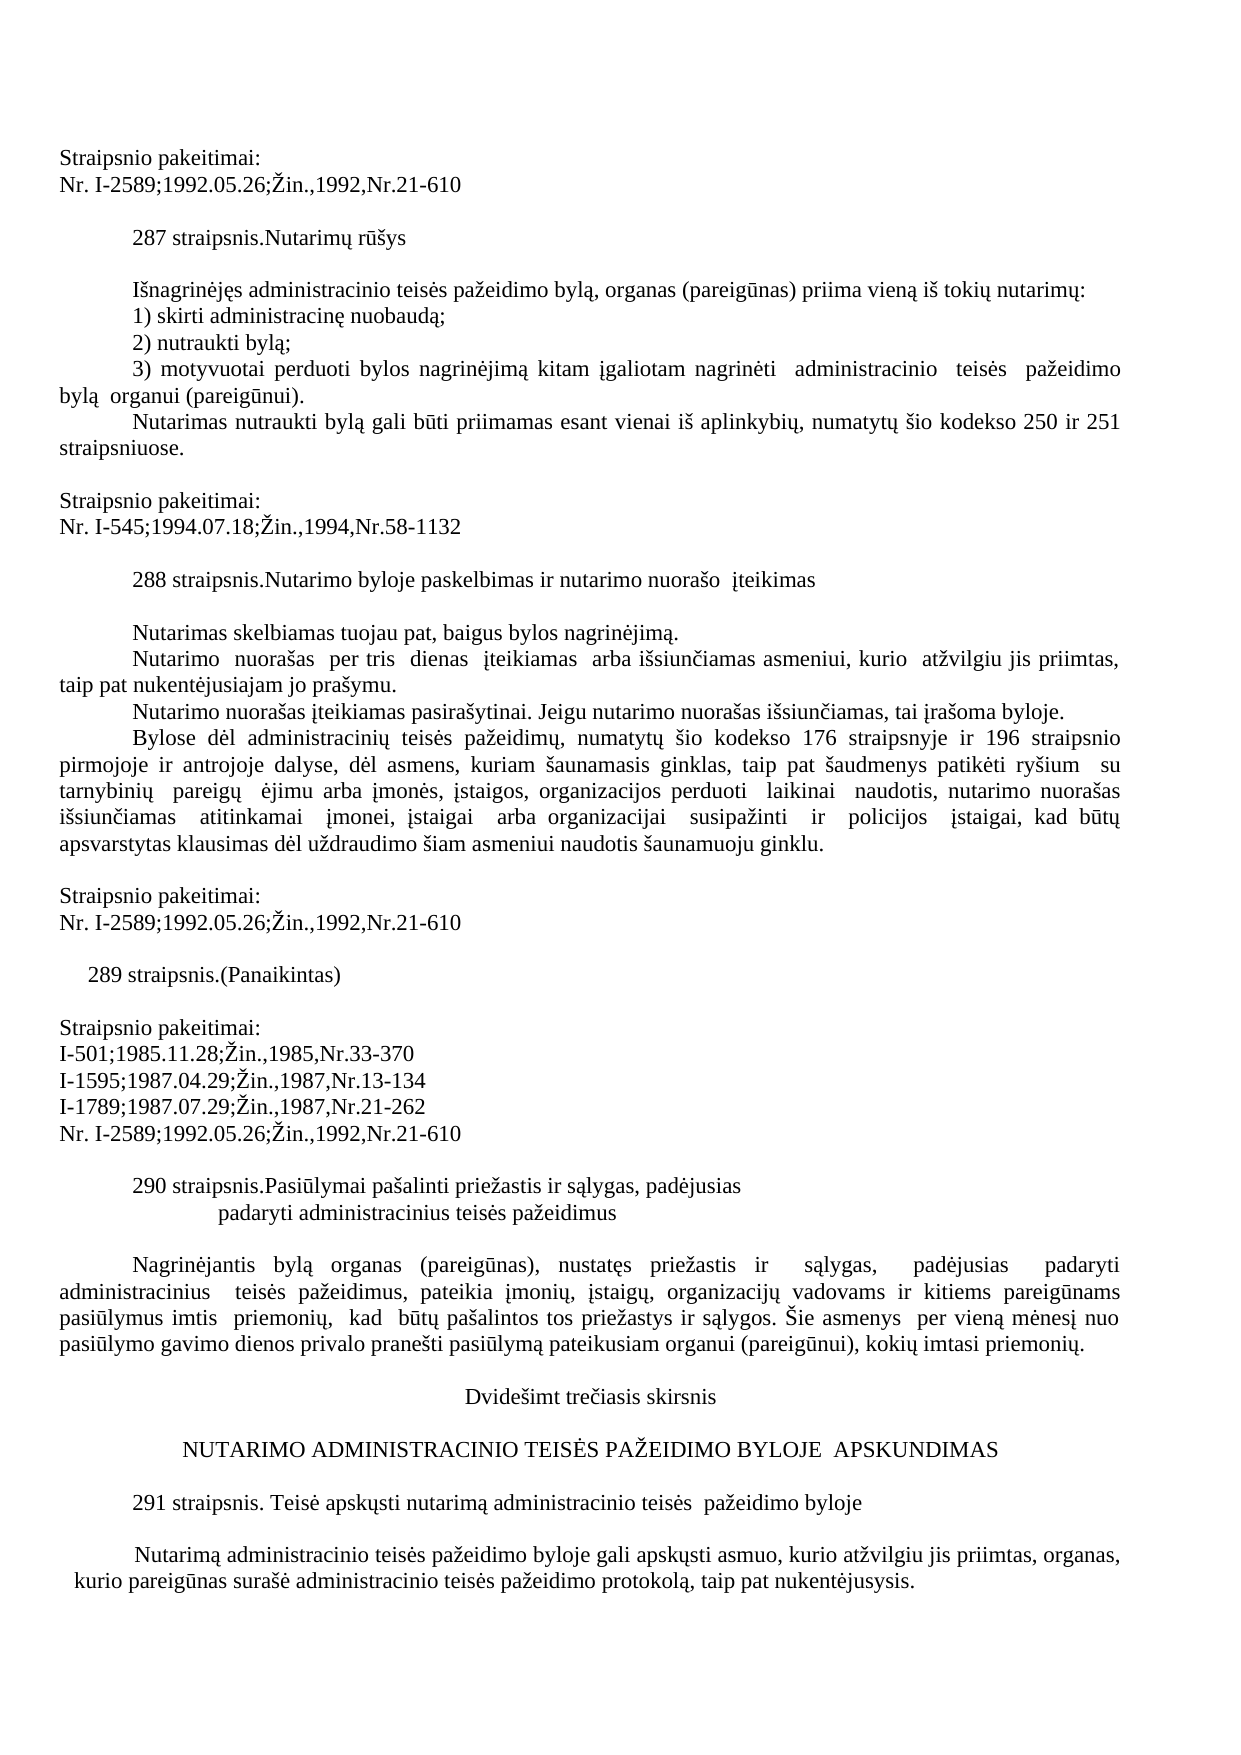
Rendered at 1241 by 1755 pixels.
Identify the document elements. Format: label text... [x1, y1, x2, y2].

text padaryti administracinius teisės pažeidimus [59, 1199, 1122, 1225]
text 289 straipsnis.(Panaikintas) [59, 961, 1122, 988]
text Nr. I-2589;1992.05.26;Žin.,1992,Nr.21-610 [59, 909, 1122, 935]
text NUTARIMO ADMINISTRACINIO TEISĖS PAŽEIDIMO BYLOJE APSKUNDIMAS [59, 1436, 1122, 1462]
text Išnagrinėjęs administracinio teisės pažeidimo bylą, organas (pareigūnas) priima vieną iš tokių nutarimų: [59, 276, 1122, 303]
text Nutarimas skelbiamas tuojau pat, baigus bylos nagrinėjimą. [59, 619, 1122, 645]
text Bylose dėl administracinių teisės pažeidimų, numatytų šio kodekso 176 straipsnyje ir 196 straipsnio pirmojoje ir antrojoje dalyse, dėl asmens, kuriam šaunamasis ginklas, taip pat šaudmenys patikėti ryšium su tarnybinių pareigų ėjimu arba įmonės, įstaigos, organizacijos perduoti laikinai naudotis, nutarimo nuorašas išsiunčiamas atitinkamai įmonei, įstaigai arba organizacijai susipažinti ir policijos įstaigai, kad būtų apsvarstytas klausimas dėl uždraudimo šiam asmeniui naudotis šaunamuoju ginklu. [59, 724, 1122, 856]
text 2) nutraukti bylą; [59, 329, 1122, 355]
text Nutarimo nuorašas per tris dienas įteikiamas arba išsiunčiamas asmeniui, kurio atžvilgiu jis priimtas, taip pat nukentėjusiajam jo prašymu. [59, 645, 1122, 698]
text 1) skirti administracinę nuobaudą; [59, 303, 1122, 329]
text 287 straipsnis.Nutarimų rūšys [59, 223, 1122, 250]
text Straipsnio pakeitimai: [59, 1014, 1122, 1041]
text Nutarimo nuorašas įteikiamas pasirašytinai. Jeigu nutarimo nuorašas išsiunčiamas, tai įrašoma byloje. [59, 698, 1122, 724]
text I-501;1985.11.28;Žin.,1985,Nr.33-370 [59, 1041, 1122, 1067]
text Nagrinėjantis bylą organas (pareigūnas), nustatęs priežastis ir sąlygas, padėjusias padaryti administracinius teisės pažeidimus, pateikia įmonių, įstaigų, organizacijų vadovams ir kitiems pareigūnams pasiūlymus imtis priemonių, kad būtų pašalintos tos priežastys ir sąlygos. Šie asmenys per vieną mėnesį nuo pasiūlymo gavimo dienos privalo pranešti pasiūlymą pateikusiam organui (pareigūnui), kokių imtasi priemonių. [59, 1251, 1122, 1357]
text Nr. I-2589;1992.05.26;Žin.,1992,Nr.21-610 [59, 1119, 1122, 1146]
text Straipsnio pakeitimai: [59, 882, 1122, 909]
text I-1789;1987.07.29;Žin.,1987,Nr.21-262 [59, 1093, 1122, 1119]
text 288 straipsnis.Nutarimo byloje paskelbimas ir nutarimo nuorašo įteikimas [59, 566, 1122, 592]
text Nutarimą administracinio teisės pažeidimo byloje gali apskųsti asmuo, kurio atžvilgiu jis priimtas, organas, kurio pareigūnas surašė administracinio teisės pažeidimo protokolą, taip pat nukentėjusysis. [74, 1541, 1122, 1594]
text I-1595;1987.04.29;Žin.,1987,Nr.13-134 [59, 1067, 1122, 1093]
text 3) motyvuotai perduoti bylos nagrinėjimą kitam įgaliotam nagrinėti administracinio teisės pažeidimo bylą organui (pareigūnui). [59, 355, 1122, 408]
text Straipsnio pakeitimai: [59, 144, 1122, 171]
text Dvidešimt trečiasis skirsnis [59, 1383, 1122, 1409]
text Nr. I-2589;1992.05.26;Žin.,1992,Nr.21-610 [59, 171, 1122, 197]
text Straipsnio pakeitimai: [59, 487, 1122, 513]
text 291 straipsnis. Teisė apskųsti nutarimą administracinio teisės pažeidimo byloje [103, 1488, 1122, 1515]
text 290 straipsnis.Pasiūlymai pašalinti priežastis ir sąlygas, padėjusias [59, 1172, 1122, 1199]
text Nr. I-545;1994.07.18;Žin.,1994,Nr.58-1132 [59, 513, 1122, 540]
text Nutarimas nutraukti bylą gali būti priimamas esant vienai iš aplinkybių, numatytų šio kodekso 250 ir 251 straipsniuose. [59, 408, 1122, 461]
